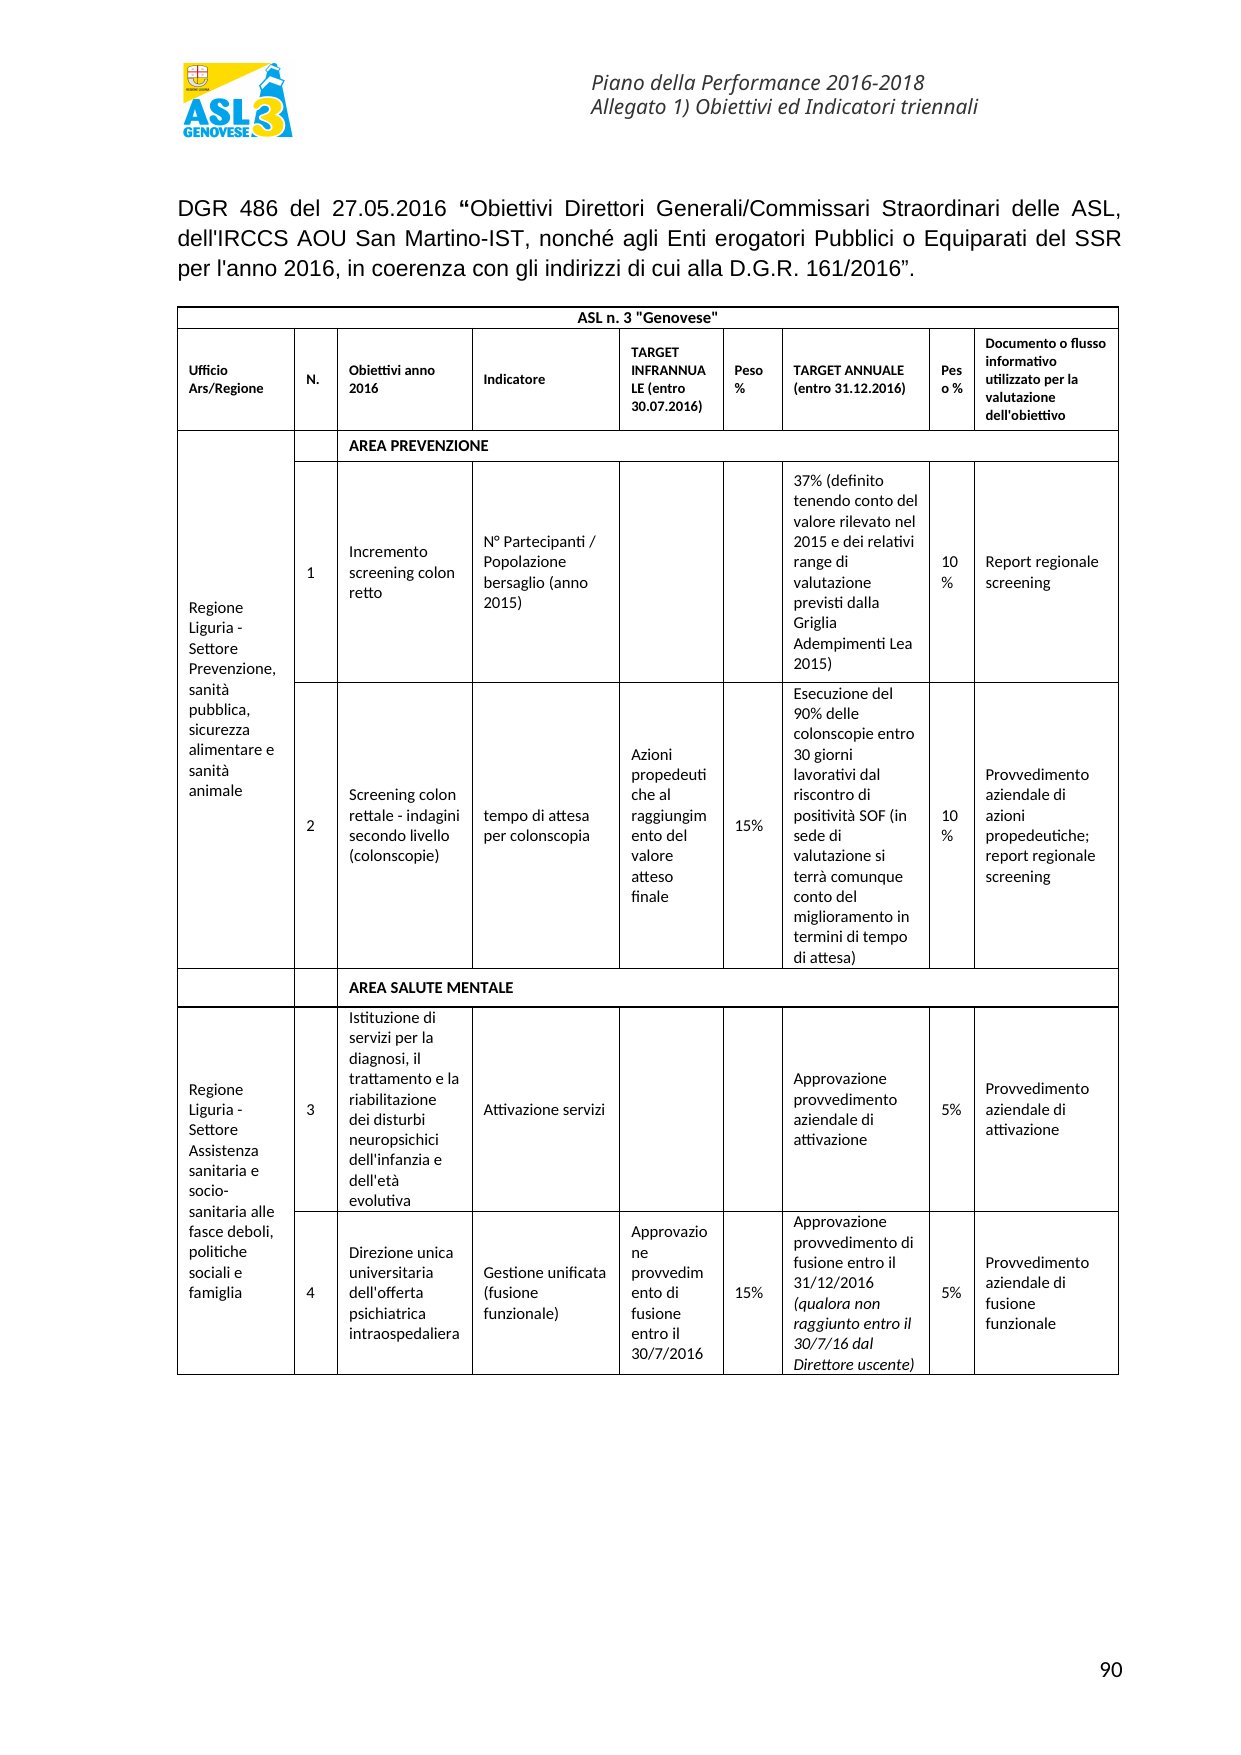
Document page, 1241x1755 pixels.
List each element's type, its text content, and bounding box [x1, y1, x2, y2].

table_cell 15% [724, 683, 782, 967]
table_cell TARGET ANNUALE (entro 31.12.2016) [783, 329, 929, 430]
table_cell 15% [724, 1212, 782, 1374]
table_cell TARGET INFRANNUALE (entro 30.07.2016) [620, 329, 723, 430]
text DGR 486 del 27.05.2016 “Obiettivi Direttori Generali/Commissari Straordinari delle ASL, dell'IRCCS AOU San Martino-IST, nonché agli Enti erogatori Pubblici o Equiparati del SSR per l'anno 2016, in coerenza con gli indirizzi di cui alla D.G.R. 161/2016”. [177, 195, 1122, 282]
table_cell Esecuzione del 90% delle colonscopie entro 30 giorni lavorativi dal riscontro di positività SOF (in sede di valutazione si terrà comunque conto del miglioramento in termini di tempo di attesa) [783, 683, 929, 967]
table_cell 5% [930, 1008, 974, 1211]
table_cell 4 [295, 1212, 337, 1374]
table_cell N° Partecipanti / Popolazione bersaglio (anno 2015) [473, 462, 619, 682]
table_cell 1 [295, 462, 337, 682]
table_cell Regione Liguria - Settore Assistenza sanitaria e socio-sanitaria alle fasce deboli, politiche sociali e famiglia [178, 1008, 294, 1374]
table_cell 37% (definito tenendo conto del valore rilevato nel 2015 e dei relativi range di valutazione previsti dalla Griglia Adempimenti Lea 2015) [783, 462, 929, 682]
table_cell Peso % [930, 329, 974, 430]
table_cell AREA SALUTE MENTALE [338, 969, 1118, 1006]
table_cell Provvedimento aziendale di fusione funzionale [975, 1212, 1118, 1374]
table_cell Indicatore [473, 329, 619, 430]
table_cell [295, 969, 337, 1006]
table_cell Ufficio Ars/Regione [178, 329, 294, 430]
table_cell [620, 1008, 723, 1211]
table_cell [178, 969, 294, 1006]
table_cell Regione Liguria - Settore Prevenzione, sanità pubblica, sicurezza alimentare e sanità animale [178, 431, 294, 967]
table_cell Documento o flusso informativo utilizzato per la valutazione dell'obiettivo [975, 329, 1118, 430]
table_cell tempo di attesa per colonscopia [473, 683, 619, 967]
table_cell Provvedimento aziendale di azioni propedeutiche; report regionale screening [975, 683, 1118, 967]
table_cell Attivazione servizi [473, 1008, 619, 1211]
table_cell Approvazione provvedimento aziendale di attivazione [783, 1008, 929, 1211]
table_cell 10% [930, 683, 974, 967]
table_cell Screening colon rettale - indagini secondo livello (colonscopie) [338, 683, 472, 967]
table_cell Report regionale screening [975, 462, 1118, 682]
table_cell Gestione unificata (fusione funzionale) [473, 1212, 619, 1374]
table_cell 10% [930, 462, 974, 682]
table_cell 2 [295, 683, 337, 967]
table_cell Azioni propedeutiche al raggiungimento del valore atteso finale [620, 683, 723, 967]
table_cell Approvazione provvedimento di fusione entro il 30/7/2016 [620, 1212, 723, 1374]
table_cell [724, 1008, 782, 1211]
table_header ASL n. 3 "Genovese" [178, 308, 1118, 328]
table_cell Direzione unica universitaria dell'offerta psichiatrica intraospedaliera [338, 1212, 472, 1374]
table_cell Obiettivi anno 2016 [338, 329, 472, 430]
table_cell Incremento screening colon retto [338, 462, 472, 682]
table_cell [724, 462, 782, 682]
table_cell 5% [930, 1212, 974, 1374]
table_cell [295, 431, 337, 461]
table_cell 3 [295, 1008, 337, 1211]
table_cell N. [295, 329, 337, 430]
table_cell [620, 462, 723, 682]
table_cell Approvazione provvedimento di fusione entro il 31/12/2016 (qualora non raggiunto entro il 30/7/16 dal Direttore uscente) [783, 1212, 929, 1374]
table_cell AREA PREVENZIONE [338, 431, 1118, 461]
table_cell Peso % [724, 329, 782, 430]
table_cell Istituzione di servizi per la diagnosi, il trattamento e la riabilitazione dei disturbi neuropsichici dell'infanzia e dell'età evolutiva [338, 1008, 472, 1211]
table_cell Provvedimento aziendale di attivazione [975, 1008, 1118, 1211]
